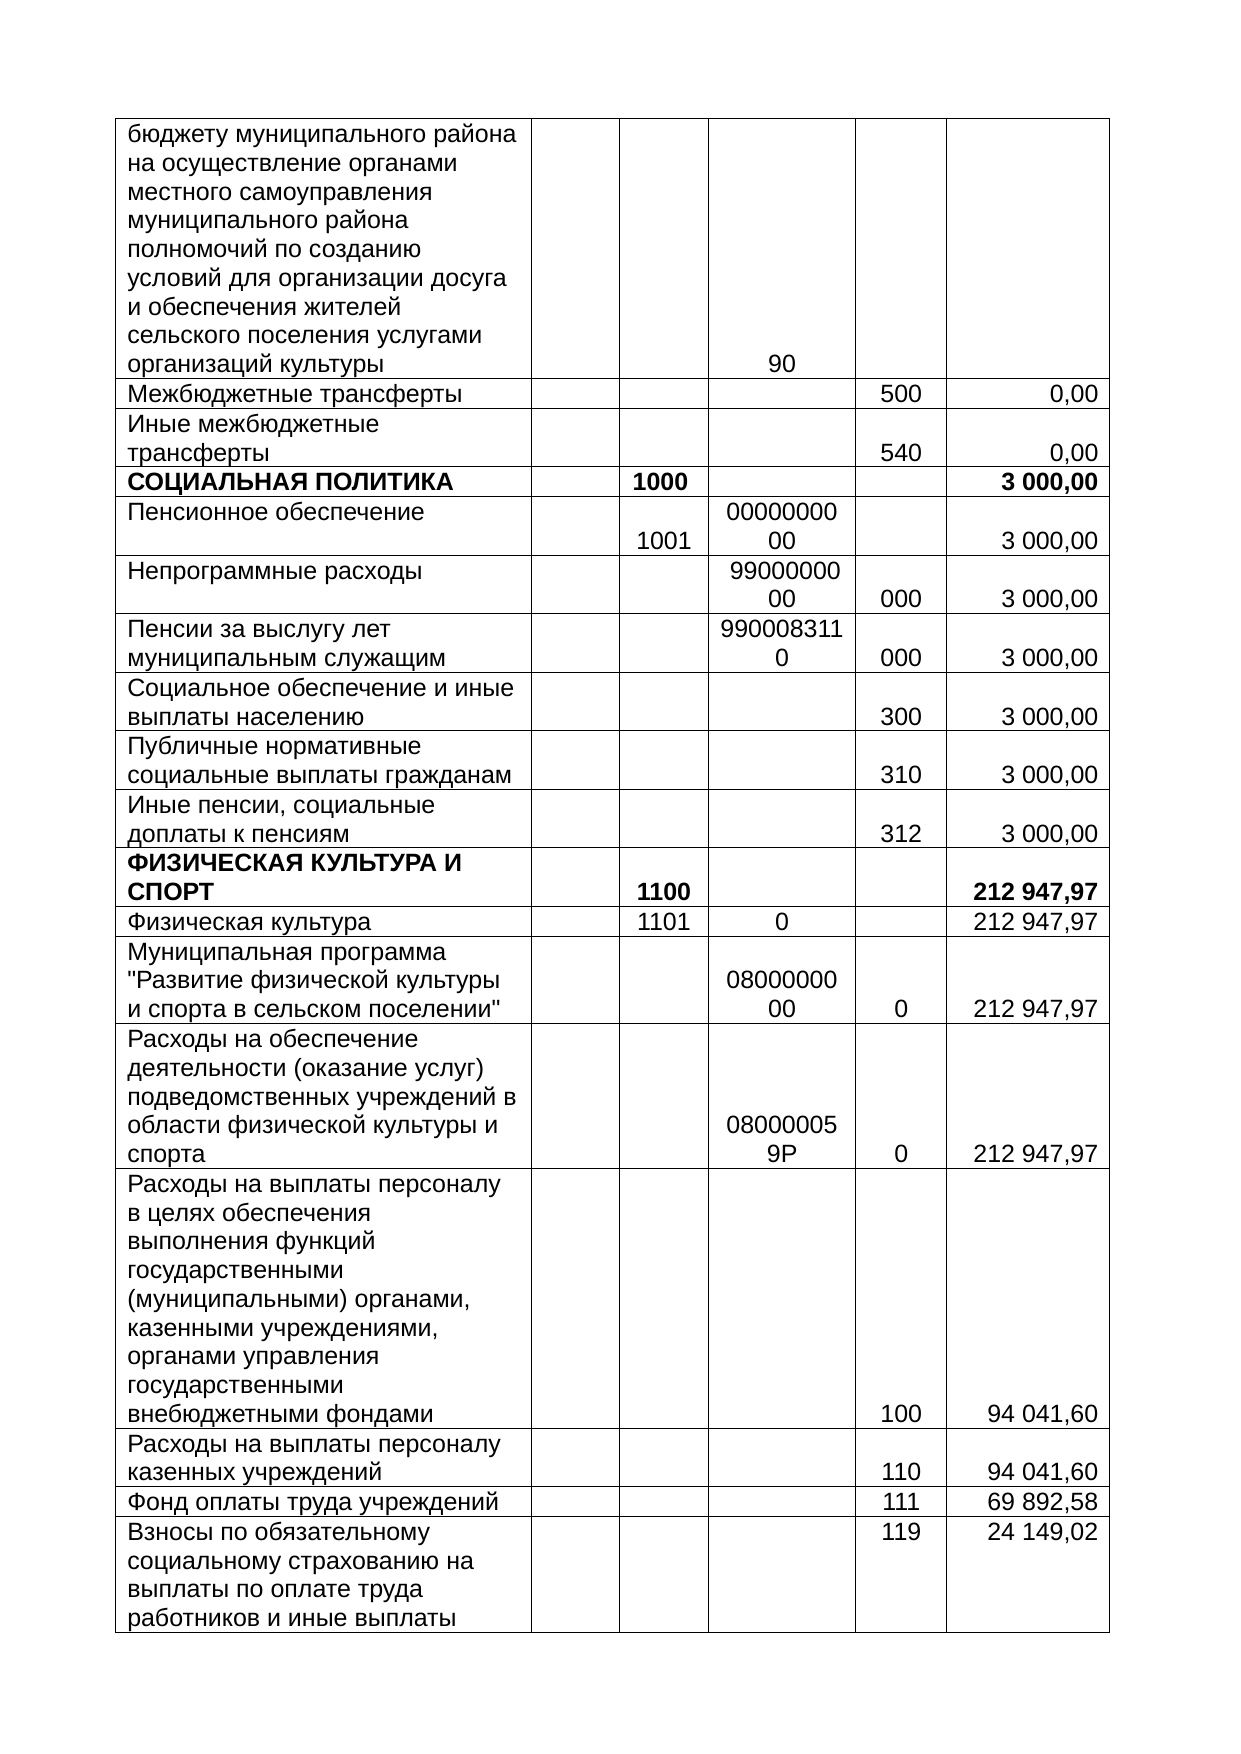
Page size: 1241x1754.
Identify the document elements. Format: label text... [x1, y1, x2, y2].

table_cell [856, 848, 946, 906]
table_cell [532, 467, 619, 496]
table_cell [709, 1429, 855, 1486]
table_cell [532, 1429, 619, 1486]
table_cell 0 [709, 907, 855, 936]
table_cell [532, 1487, 619, 1516]
table_cell [620, 790, 708, 847]
table_cell [532, 790, 619, 847]
table_cell [620, 614, 708, 672]
table_cell [620, 379, 708, 408]
table_cell 540 [856, 409, 946, 466]
table_cell бюджету муниципального района на осуществление органами местного самоуправления муниципального района полномочий по созданию условий для организации досуга и обеспечения жителей сельского поселения услугами организаций культуры [116, 119, 531, 378]
table_cell 24 149,02 [947, 1517, 1109, 1632]
table_cell [620, 731, 708, 789]
table_cell [532, 409, 619, 466]
table_cell [709, 848, 855, 906]
table_cell [856, 907, 946, 936]
table_cell Расходы на обеспечение деятельности (оказание услуг) подведомственных учреждений в области физической культуры и спорта [116, 1024, 531, 1168]
table_cell [532, 497, 619, 554]
table_cell [709, 467, 855, 496]
table_cell [532, 673, 619, 730]
table_cell 500 [856, 379, 946, 408]
table_cell 110 [856, 1429, 946, 1486]
table_cell [709, 673, 855, 730]
table_cell 212 947,97 [947, 1024, 1109, 1168]
table_cell 119 [856, 1517, 946, 1632]
table_cell 000 [856, 614, 946, 672]
table_cell [620, 1169, 708, 1427]
table_cell 1001 [620, 497, 708, 554]
table_cell [532, 1517, 619, 1632]
table_cell 94 041,60 [947, 1169, 1109, 1427]
table_cell [532, 556, 619, 613]
table_cell 90 [709, 119, 855, 378]
table_cell 212 947,97 [947, 848, 1109, 906]
table_cell 212 947,97 [947, 937, 1109, 1023]
table_cell [532, 907, 619, 936]
table_cell [532, 731, 619, 789]
table_cell [709, 409, 855, 466]
table_cell [856, 497, 946, 554]
table_cell 1100 [620, 848, 708, 906]
table_cell 3 000,00 [947, 673, 1109, 730]
table_cell Пенсии за выслугу лет муниципальным служащим [116, 614, 531, 672]
table_cell Расходы на выплаты персоналу в целях обеспечения выполнения функций государственными (муниципальными) органами, казенными учреждениями, органами управления государственными внебюджетными фондами [116, 1169, 531, 1427]
table_cell 100 [856, 1169, 946, 1427]
table_cell Взносы по обязательному социальному страхованию на выплаты по оплате труда работников и иные выплаты [116, 1517, 531, 1632]
table_cell [532, 379, 619, 408]
table_cell 0 [856, 937, 946, 1023]
table_cell [856, 119, 946, 378]
table_cell [532, 614, 619, 672]
table_cell [709, 379, 855, 408]
table_cell 3 000,00 [947, 556, 1109, 613]
table_cell 0,00 [947, 379, 1109, 408]
table_cell [532, 1024, 619, 1168]
table_cell [856, 467, 946, 496]
table_cell СОЦИАЛЬНАЯ ПОЛИТИКА [116, 467, 531, 496]
table_cell Публичные нормативные социальные выплаты гражданам [116, 731, 531, 789]
table_cell 1000 [620, 467, 708, 496]
table_cell [947, 119, 1109, 378]
table_cell Межбюджетные трансферты [116, 379, 531, 408]
table_cell 0,00 [947, 409, 1109, 466]
table_cell 9900000000 [709, 556, 855, 613]
table_cell 310 [856, 731, 946, 789]
table_cell 111 [856, 1487, 946, 1516]
table_cell 0 [856, 1024, 946, 1168]
table_cell 9900083110 [709, 614, 855, 672]
table_cell 0000000000 [709, 497, 855, 554]
table_cell [620, 1517, 708, 1632]
table_cell 000 [856, 556, 946, 613]
table_cell 3 000,00 [947, 731, 1109, 789]
table_cell [709, 790, 855, 847]
table_cell [532, 119, 619, 378]
table_cell [620, 409, 708, 466]
table_cell 1101 [620, 907, 708, 936]
table_cell 3 000,00 [947, 497, 1109, 554]
table_cell 3 000,00 [947, 467, 1109, 496]
table_cell [709, 1487, 855, 1516]
table_cell 212 947,97 [947, 907, 1109, 936]
table_cell 69 892,58 [947, 1487, 1109, 1516]
table_cell 312 [856, 790, 946, 847]
table_cell [532, 937, 619, 1023]
table_cell Пенсионное обеспечение [116, 497, 531, 554]
table_cell 0800000000 [709, 937, 855, 1023]
table_cell Фонд оплаты труда учреждений [116, 1487, 531, 1516]
table_cell 3 000,00 [947, 790, 1109, 847]
table_cell ФИЗИЧЕСКАЯ КУЛЬТУРА И СПОРТ [116, 848, 531, 906]
table_cell 3 000,00 [947, 614, 1109, 672]
table_cell [620, 673, 708, 730]
table_cell 94 041,60 [947, 1429, 1109, 1486]
table_cell [620, 937, 708, 1023]
table_cell [709, 731, 855, 789]
table_cell [532, 848, 619, 906]
table_cell Иные межбюджетные трансферты [116, 409, 531, 466]
table_cell [532, 1169, 619, 1427]
table_cell Физическая культура [116, 907, 531, 936]
table_cell 080000059Р [709, 1024, 855, 1168]
table_cell [620, 1487, 708, 1516]
table_cell Иные пенсии, социальные доплаты к пенсиям [116, 790, 531, 847]
table_cell [709, 1517, 855, 1632]
table_cell Социальное обеспечение и иные выплаты населению [116, 673, 531, 730]
table_cell Расходы на выплаты персоналу казенных учреждений [116, 1429, 531, 1486]
table_cell Муниципальная программа "Развитие физической культуры и спорта в сельском поселении" [116, 937, 531, 1023]
table_cell Непрограммные расходы [116, 556, 531, 613]
table_cell [620, 1024, 708, 1168]
table_cell 300 [856, 673, 946, 730]
table_cell [620, 119, 708, 378]
table_cell [709, 1169, 855, 1427]
table_cell [620, 1429, 708, 1486]
table_cell [620, 556, 708, 613]
